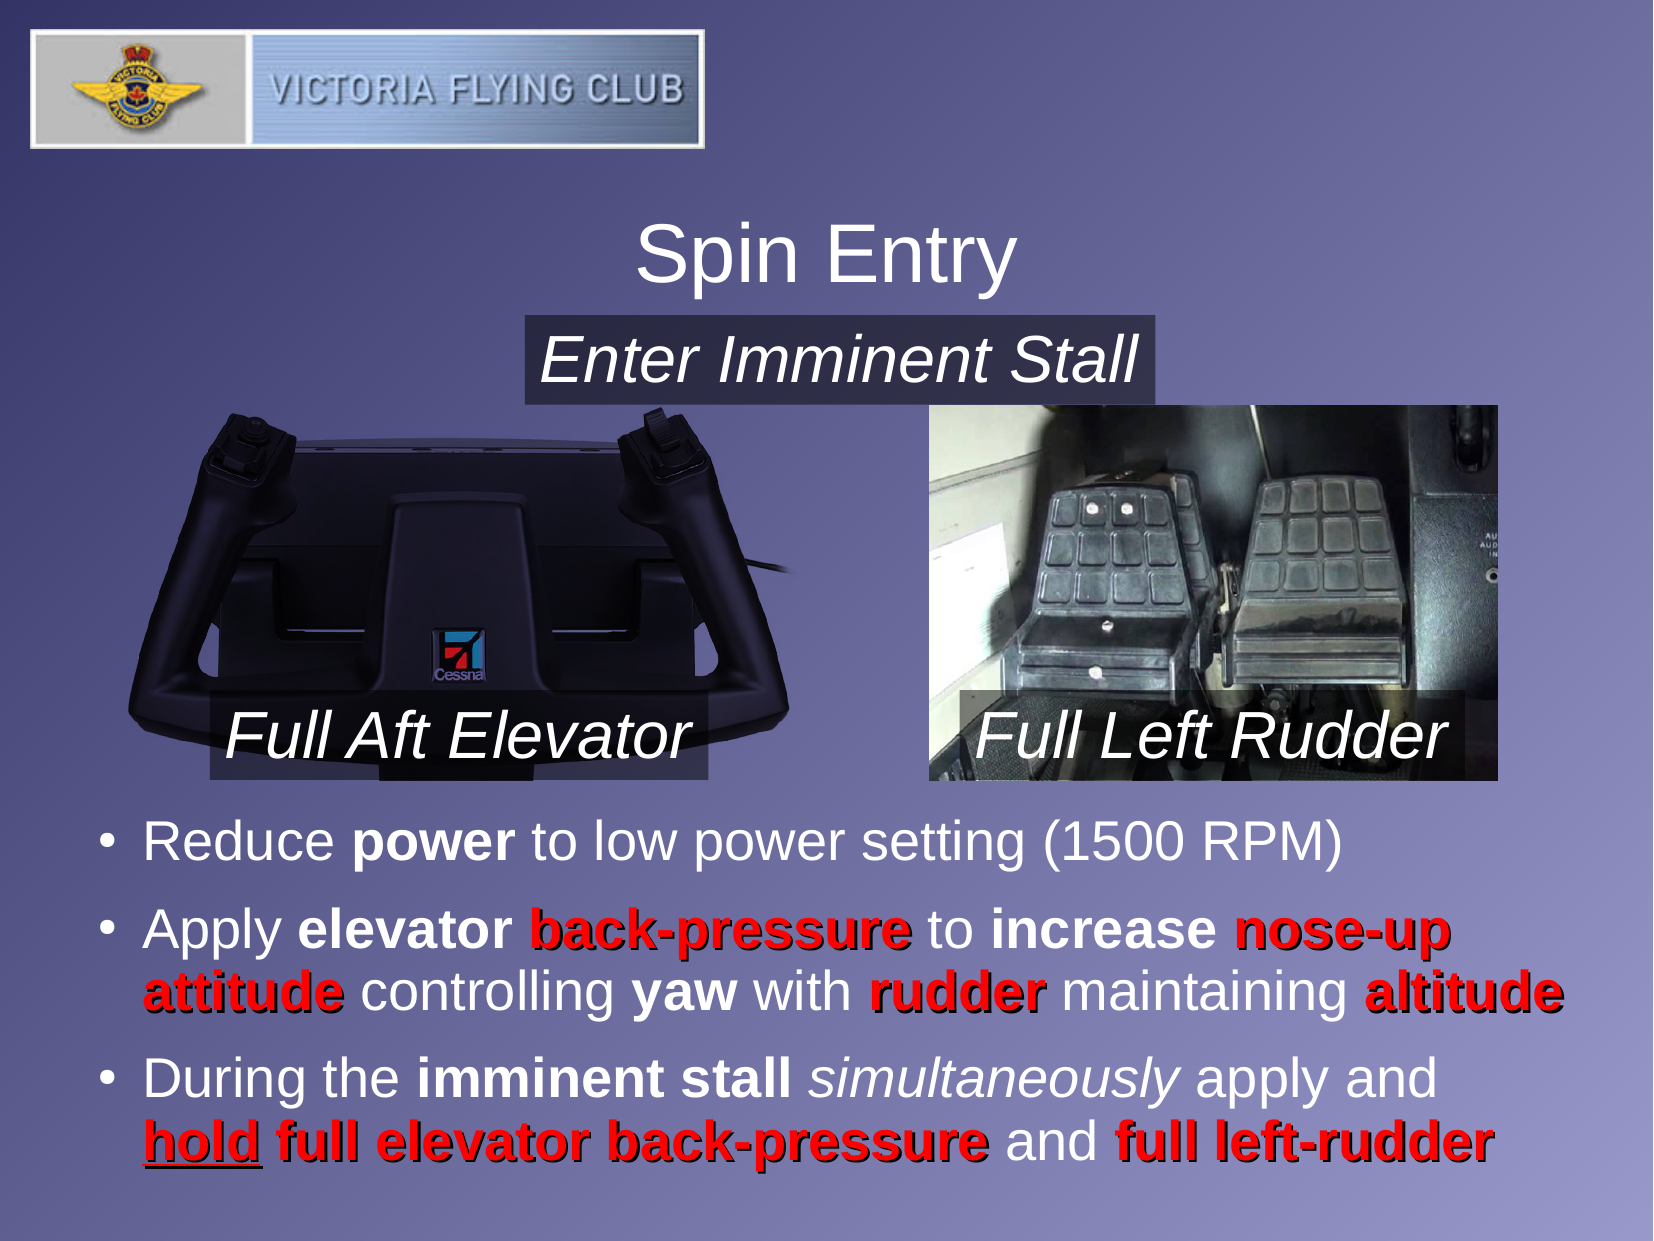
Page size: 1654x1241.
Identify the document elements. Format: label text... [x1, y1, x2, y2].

text_box Enter Imminent Stall [524, 315, 1156, 405]
picture [119, 405, 797, 781]
title Spin Entry [82, 150, 1571, 358]
text_box Full Left Rudder [959, 690, 1465, 780]
text_box Full Aft Elevator [209, 690, 709, 780]
picture [929, 405, 1498, 781]
list Reduce power to low power setting (1500 RPM) Apply elevator back-pressure to increase nose-up attitude controlling yaw with rudder maintaining altitude During the imminent stall simultaneously apply and hold full elevator back-pressure and full left-rudder [82, 810, 1571, 1201]
picture [30, 29, 705, 149]
